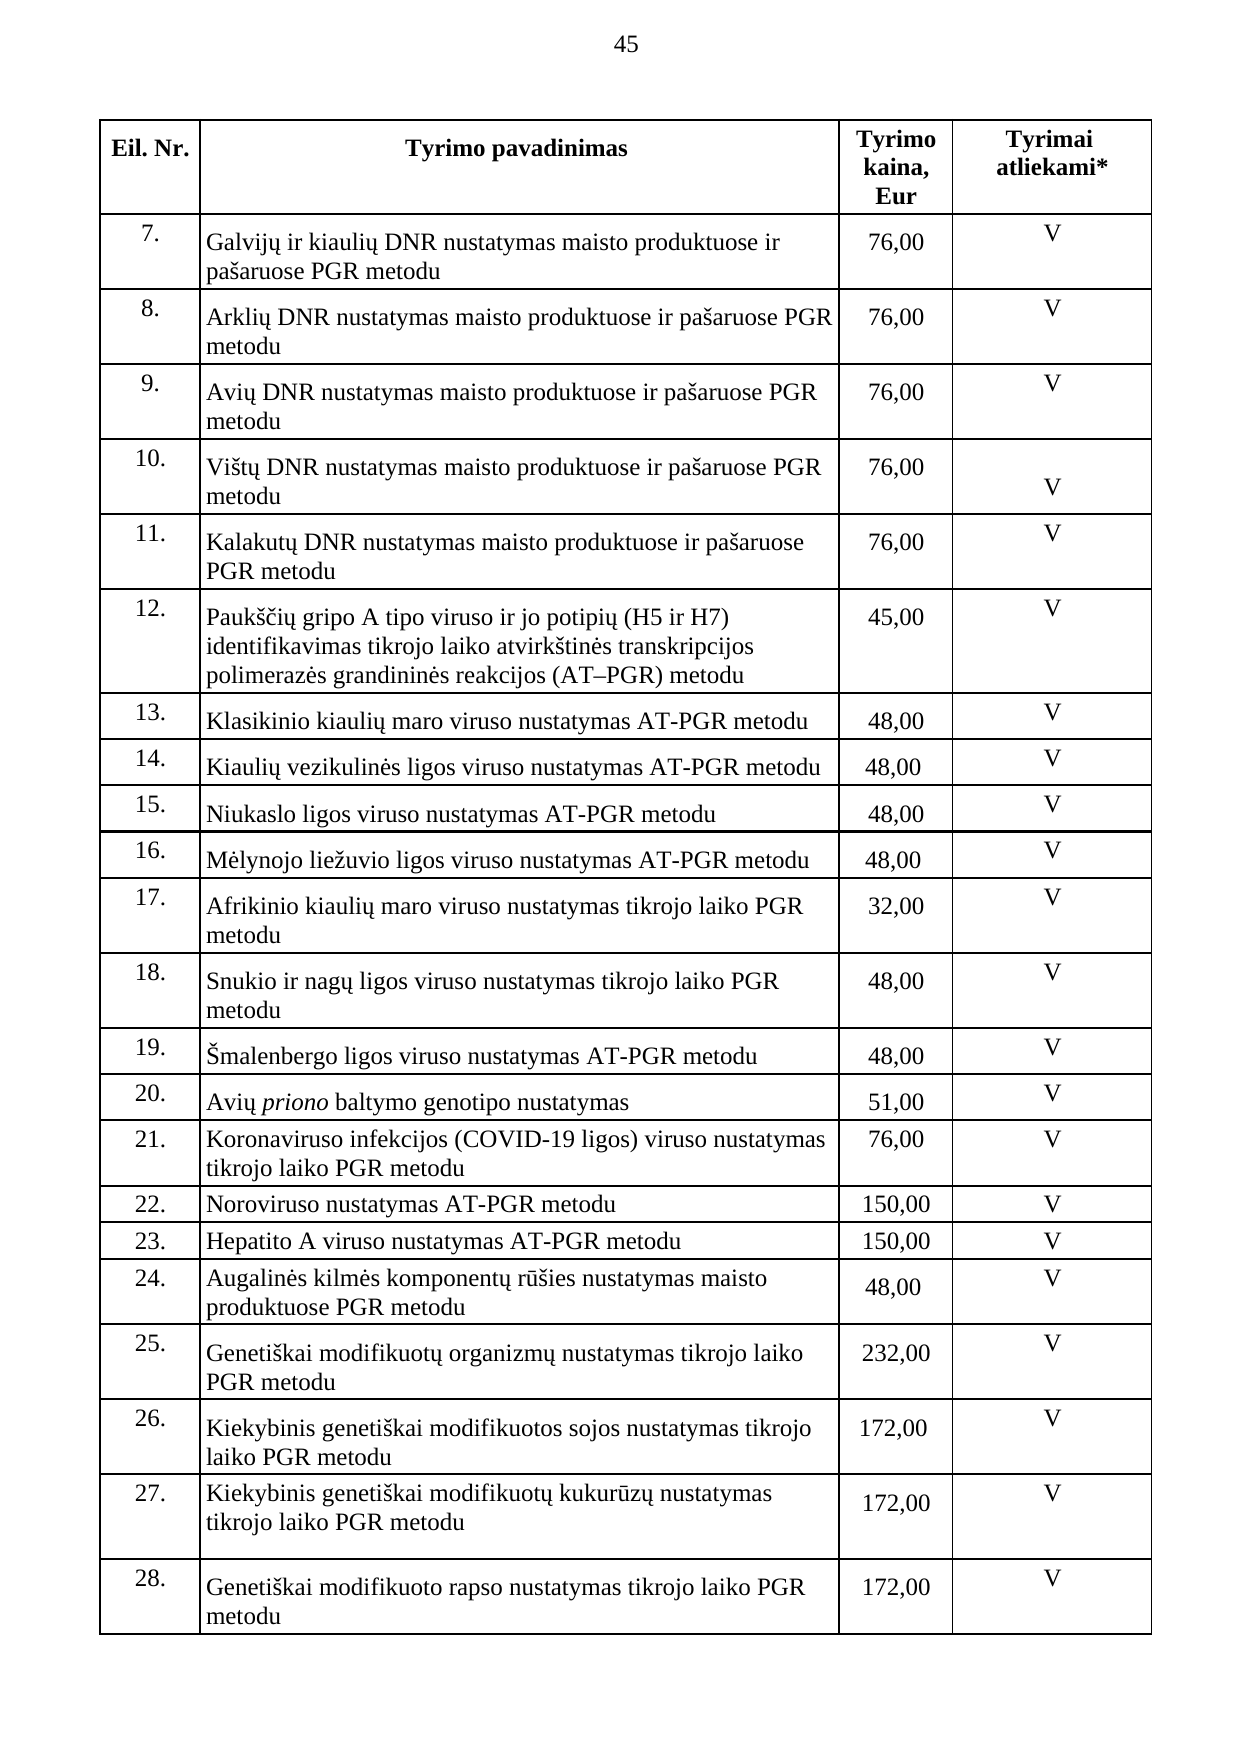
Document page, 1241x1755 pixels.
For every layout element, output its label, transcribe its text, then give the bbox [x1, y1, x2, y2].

table_cell 20. [101, 1075, 199, 1119]
table_cell 15. [101, 786, 199, 830]
table_cell V [953, 1121, 1151, 1184]
table_cell V [953, 215, 1151, 288]
table_cell 27. [101, 1475, 199, 1558]
table_cell Noroviruso nustatymas AT-PGR metodu [201, 1187, 838, 1221]
table_cell V [953, 515, 1151, 588]
table_cell Kiaulių vezikulinės ligos viruso nustatymas AT-PGR metodu [201, 740, 838, 784]
table_cell Niukaslo ligos viruso nustatymas AT-PGR metodu [201, 786, 838, 830]
table_cell 9. [101, 365, 199, 438]
table_cell V [953, 1400, 1151, 1473]
table_cell V [953, 694, 1151, 738]
table_cell V [953, 590, 1151, 692]
table_header Tyrimai atliekami* [953, 121, 1151, 213]
table_cell 48,00 [840, 786, 952, 830]
table_cell 48,00 [840, 833, 952, 877]
table_cell 10. [101, 440, 199, 513]
table_cell Avių priono baltymo genotipo nustatymas [201, 1075, 838, 1119]
table_cell V [953, 833, 1151, 877]
table_cell Šmalenbergo ligos viruso nustatymas AT-PGR metodu [201, 1029, 838, 1073]
table_cell Kiekybinis genetiškai modifikuotų kukurūzų nustatymas tikrojo laiko PGR metodu [201, 1475, 838, 1558]
table_cell V [953, 1223, 1151, 1258]
table_cell 25. [101, 1325, 199, 1398]
table_cell Arklių DNR nustatymas maisto produktuose ir pašaruose PGR metodu [201, 290, 838, 363]
table_cell 48,00 [840, 954, 952, 1027]
table_cell 48,00 [840, 1029, 952, 1073]
table_cell 48,00 [840, 1260, 952, 1323]
table_cell 51,00 [840, 1075, 952, 1119]
table_cell V [953, 1560, 1151, 1633]
table_cell Augalinės kilmės komponentų rūšies nustatymas maisto produktuose PGR metodu [201, 1260, 838, 1323]
table_cell 76,00 [840, 1121, 952, 1184]
table_header Eil. Nr. [101, 121, 199, 213]
table_cell 8. [101, 290, 199, 363]
table_cell 17. [101, 879, 199, 952]
table_cell 172,00 [840, 1400, 952, 1473]
table_cell 22. [101, 1187, 199, 1221]
table_cell 172,00 [840, 1475, 952, 1558]
table_cell V [953, 879, 1151, 952]
table_cell 76,00 [840, 440, 952, 513]
table_cell 48,00 [840, 740, 952, 784]
table_cell V [953, 1260, 1151, 1323]
table_cell 76,00 [840, 365, 952, 438]
table_cell Klasikinio kiaulių maro viruso nustatymas AT-PGR metodu [201, 694, 838, 738]
table_cell Koronaviruso infekcijos (COVID-19 ligos) viruso nustatymas tikrojo laiko PGR metodu [201, 1121, 838, 1184]
table_cell Genetiškai modifikuotų organizmų nustatymas tikrojo laiko PGR metodu [201, 1325, 838, 1398]
table_cell 14. [101, 740, 199, 784]
table_cell Avių DNR nustatymas maisto produktuose ir pašaruose PGR metodu [201, 365, 838, 438]
table_cell Galvijų ir kiaulių DNR nustatymas maisto produktuose ir pašaruose PGR metodu [201, 215, 838, 288]
table_cell 172,00 [840, 1560, 952, 1633]
table_cell 26. [101, 1400, 199, 1473]
table_cell 28. [101, 1560, 199, 1633]
table_cell Hepatito A viruso nustatymas AT-PGR metodu [201, 1223, 838, 1258]
table_cell 45,00 [840, 590, 952, 692]
table_cell Snukio ir nagų ligos viruso nustatymas tikrojo laiko PGR metodu [201, 954, 838, 1027]
table_cell Afrikinio kiaulių maro viruso nustatymas tikrojo laiko PGR metodu [201, 879, 838, 952]
table_header Tyrimo kaina, Eur [840, 121, 952, 213]
table_cell 150,00 [840, 1223, 952, 1258]
table_cell Vištų DNR nustatymas maisto produktuose ir pašaruose PGR metodu [201, 440, 838, 513]
table_cell 32,00 [840, 879, 952, 952]
table_cell 7. [101, 215, 199, 288]
table_cell 18. [101, 954, 199, 1027]
table_cell 24. [101, 1260, 199, 1323]
table_cell Kiekybinis genetiškai modifikuotos sojos nustatymas tikrojo laiko PGR metodu [201, 1400, 838, 1473]
table_cell 21. [101, 1121, 199, 1184]
table_cell Kalakutų DNR nustatymas maisto produktuose ir pašaruose PGR metodu [201, 515, 838, 588]
table_header Tyrimo pavadinimas [201, 121, 838, 213]
table_cell V [953, 1475, 1151, 1558]
table_cell V [953, 365, 1151, 438]
table_cell V [953, 1075, 1151, 1119]
table_cell 76,00 [840, 290, 952, 363]
table_cell Paukščių gripo A tipo viruso ir jo potipių (H5 ir H7) identifikavimas tikrojo laiko atvirkštinės transkripcijos polimerazės grandininės reakcijos (AT–PGR) metodu [201, 590, 838, 692]
table_cell Mėlynojo liežuvio ligos viruso nustatymas AT-PGR metodu [201, 833, 838, 877]
table_cell V [953, 954, 1151, 1027]
table_cell V [953, 786, 1151, 830]
table_cell 76,00 [840, 215, 952, 288]
table_cell 13. [101, 694, 199, 738]
table_cell 232,00 [840, 1325, 952, 1398]
table_cell V [953, 740, 1151, 784]
table_cell 150,00 [840, 1187, 952, 1221]
table_cell 19. [101, 1029, 199, 1073]
table_cell 11. [101, 515, 199, 588]
table_cell 12. [101, 590, 199, 692]
table_cell V [953, 1187, 1151, 1221]
table_cell 48,00 [840, 694, 952, 738]
table_cell Genetiškai modifikuoto rapso nustatymas tikrojo laiko PGR metodu [201, 1560, 838, 1633]
table_cell 23. [101, 1223, 199, 1258]
table_cell V [953, 440, 1151, 513]
table_cell V [953, 1325, 1151, 1398]
table_cell V [953, 1029, 1151, 1073]
table_cell 76,00 [840, 515, 952, 588]
table_cell 16. [101, 833, 199, 877]
table_cell V [953, 290, 1151, 363]
